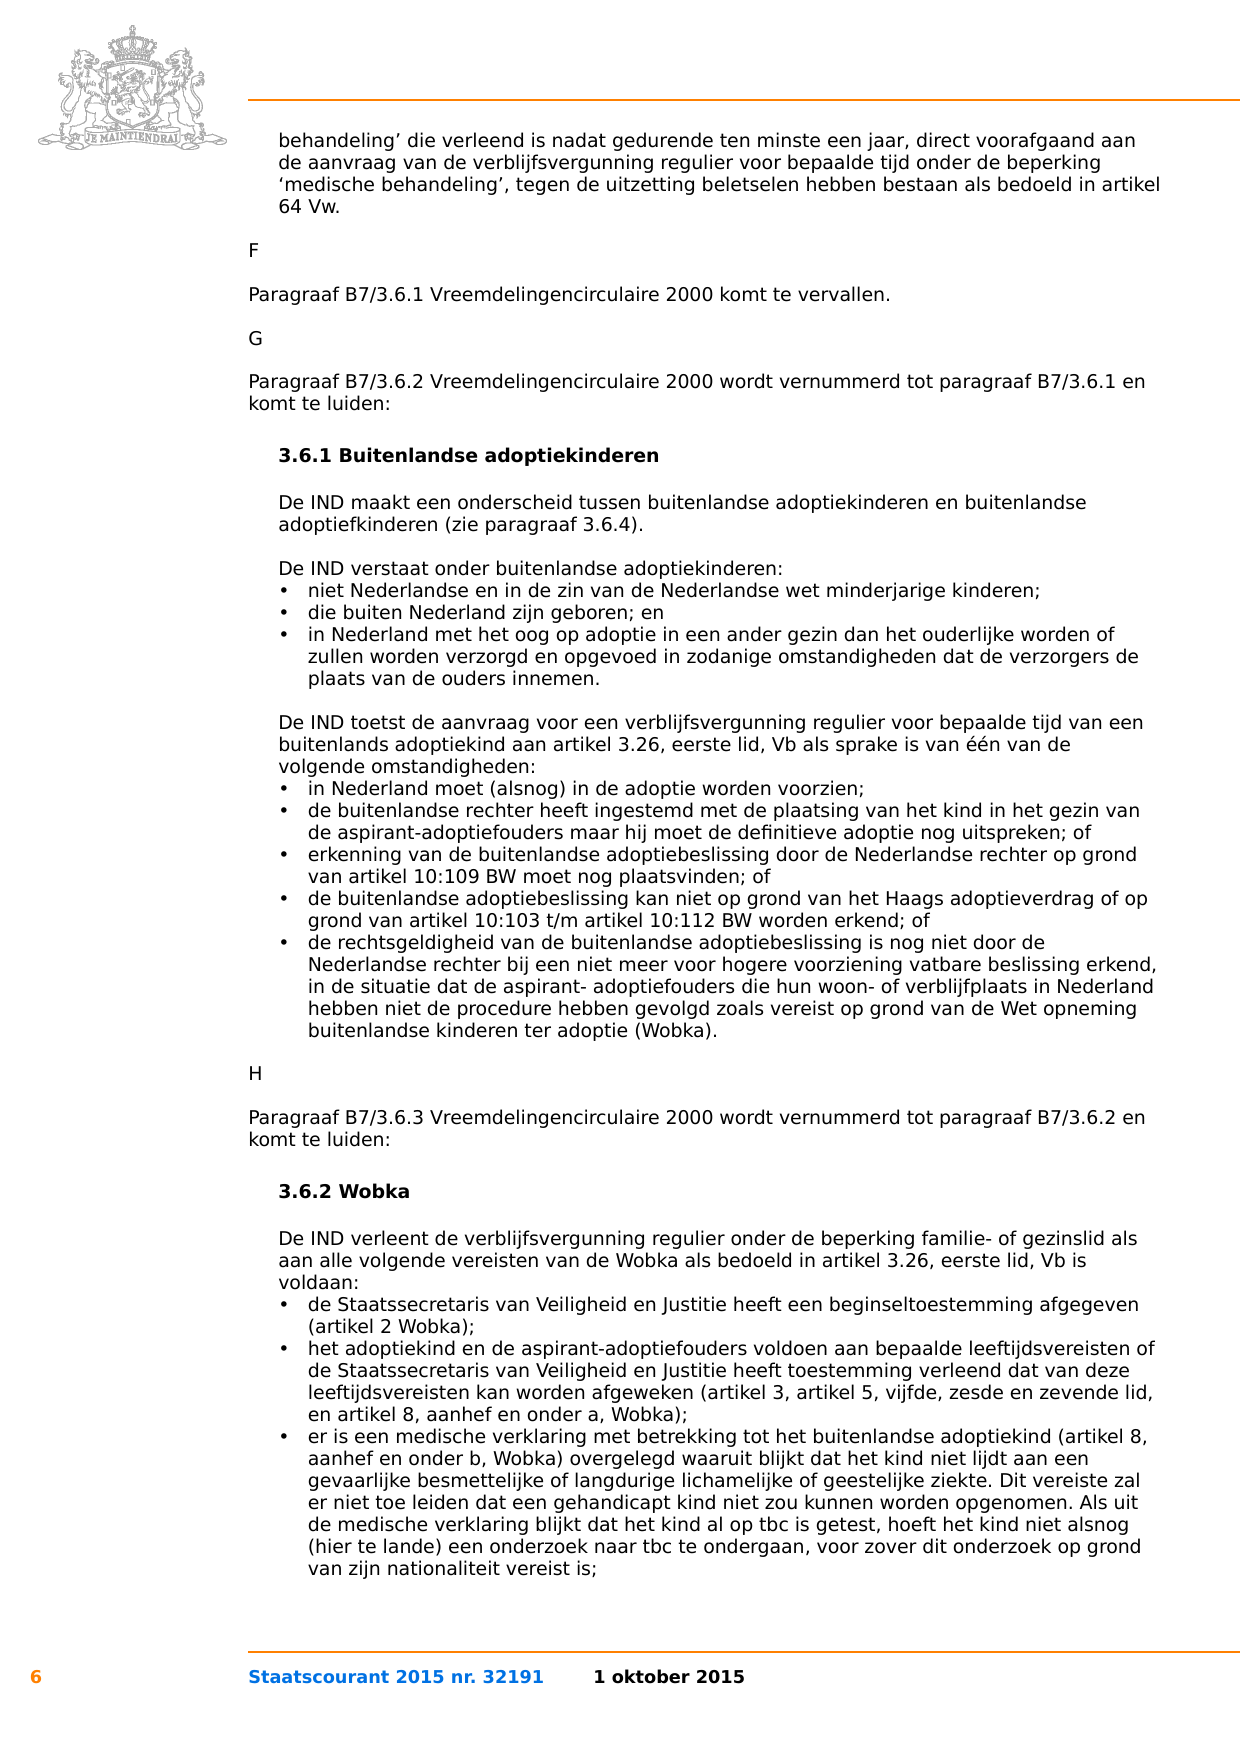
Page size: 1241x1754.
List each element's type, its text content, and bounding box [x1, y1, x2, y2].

text Paragraaf B7/3.6.3 Vreemdelingencirculaire 2000 wordt vernummerd tot paragraaf B7/3.6.2 en komt te luiden: [248, 1107, 1163, 1151]
text De IND verleent de verblijfsvergunning regulier onder de beperking familie- of gezinslid als aan alle volgende vereisten van de Wobka als bedoeld in artikel 3.26, eerste lid, Vb is voldaan: [278, 1228, 1163, 1294]
text • in Nederland met het oog op adoptie in een ander gezin dan het ouderlijke worden of zullen worden verzorgd en opgevoed in zodanige omstandigheden dat de verzorgers de plaats van de ouders innemen. [278, 624, 1163, 690]
text • de buitenlandse rechter heeft ingestemd met de plaatsing van het kind in het gezin van de aspirant-adoptiefouders maar hij moet de definitieve adoptie nog uitspreken; of [278, 800, 1163, 844]
text • die buiten Nederland zijn geboren; en [278, 602, 1163, 624]
text De IND verstaat onder buitenlandse adoptiekinderen: [278, 558, 1163, 580]
text F [248, 240, 1163, 262]
text • er is een medische verklaring met betrekking tot het buitenlandse adoptiekind (artikel 8, aanhef en onder b, Wobka) overgelegd waaruit blijkt dat het kind niet lijdt aan een gevaarlijke besmettelijke of langdurige lichamelijke of geestelijke ziekte. Dit vereiste zal er niet toe leiden dat een gehandicapt kind niet zou kunnen worden opgenomen. Als uit de medische verklaring blijkt dat het kind al op tbc is getest, hoeft het kind niet alsnog (hier te lande) een onderzoek naar tbc te ondergaan, voor zover dit onderzoek op grond van zijn nationaliteit vereist is; [278, 1426, 1163, 1580]
text • het adoptiekind en de aspirant-adoptiefouders voldoen aan bepaalde leeftijdsvereisten of de Staatssecretaris van Veiligheid en Justitie heeft toestemming verleend dat van deze leeftijdsvereisten kan worden afgeweken (artikel 3, artikel 5, vijfde, zesde en zevende lid, en artikel 8, aanhef en onder a, Wobka); [278, 1338, 1163, 1426]
text De IND maakt een onderscheid tussen buitenlandse adoptiekinderen en buitenlandse adoptiefkinderen (zie paragraaf 3.6.4). [278, 492, 1163, 536]
text Paragraaf B7/3.6.1 Vreemdelingencirculaire 2000 komt te vervallen. [248, 283, 1163, 306]
subtitle 3.6.2 Wobka [278, 1181, 1163, 1203]
text • in Nederland moet (alsnog) in de adoptie worden voorzien; [278, 778, 1163, 800]
text • de rechtsgeldigheid van de buitenlandse adoptiebeslissing is nog niet door de Nederlandse rechter bij een niet meer voor hogere voorziening vatbare beslissing erkend, in de situatie dat de aspirant- adoptiefouders die hun woon- of verblijfplaats in Nederland hebben niet de procedure hebben gevolgd zoals vereist op grond van de Wet opneming buitenlandse kinderen ter adoptie (Wobka). [278, 932, 1163, 1041]
text G [248, 327, 1163, 349]
text • niet Nederlandse en in de zin van de Nederlandse wet minderjarige kinderen; [278, 580, 1163, 602]
text Paragraaf B7/3.6.2 Vreemdelingencirculaire 2000 wordt vernummerd tot paragraaf B7/3.6.1 en komt te luiden: [248, 371, 1163, 415]
text De IND toetst de aanvraag voor een verblijfsvergunning regulier voor bepaalde tijd van een buitenlands adoptiekind aan artikel 3.26, eerste lid, Vb als sprake is van één van de volgende omstandigheden: [278, 712, 1163, 778]
text • de Staatssecretaris van Veiligheid en Justitie heeft een beginseltoestemming afgegeven (artikel 2 Wobka); [278, 1294, 1163, 1338]
picture [38, 25, 227, 150]
text • erkenning van de buitenlandse adoptiebeslissing door de Nederlandse rechter op grond van artikel 10:109 BW moet nog plaatsvinden; of [278, 844, 1163, 888]
text • de buitenlandse adoptiebeslissing kan niet op grond van het Haags adoptieverdrag of op grond van artikel 10:103 t/m artikel 10:112 BW worden erkend; of [278, 888, 1163, 932]
subtitle 3.6.1 Buitenlandse adoptiekinderen [278, 445, 1163, 467]
text H [248, 1063, 1163, 1085]
text behandeling’ die verleend is nadat gedurende ten minste een jaar, direct voorafgaand aan de aanvraag van de verblijfsvergunning regulier voor bepaalde tijd onder de beperking ‘medische behandeling’, tegen de uitzetting beletselen hebben bestaan als bedoeld in artikel 64 Vw. [278, 130, 1163, 218]
